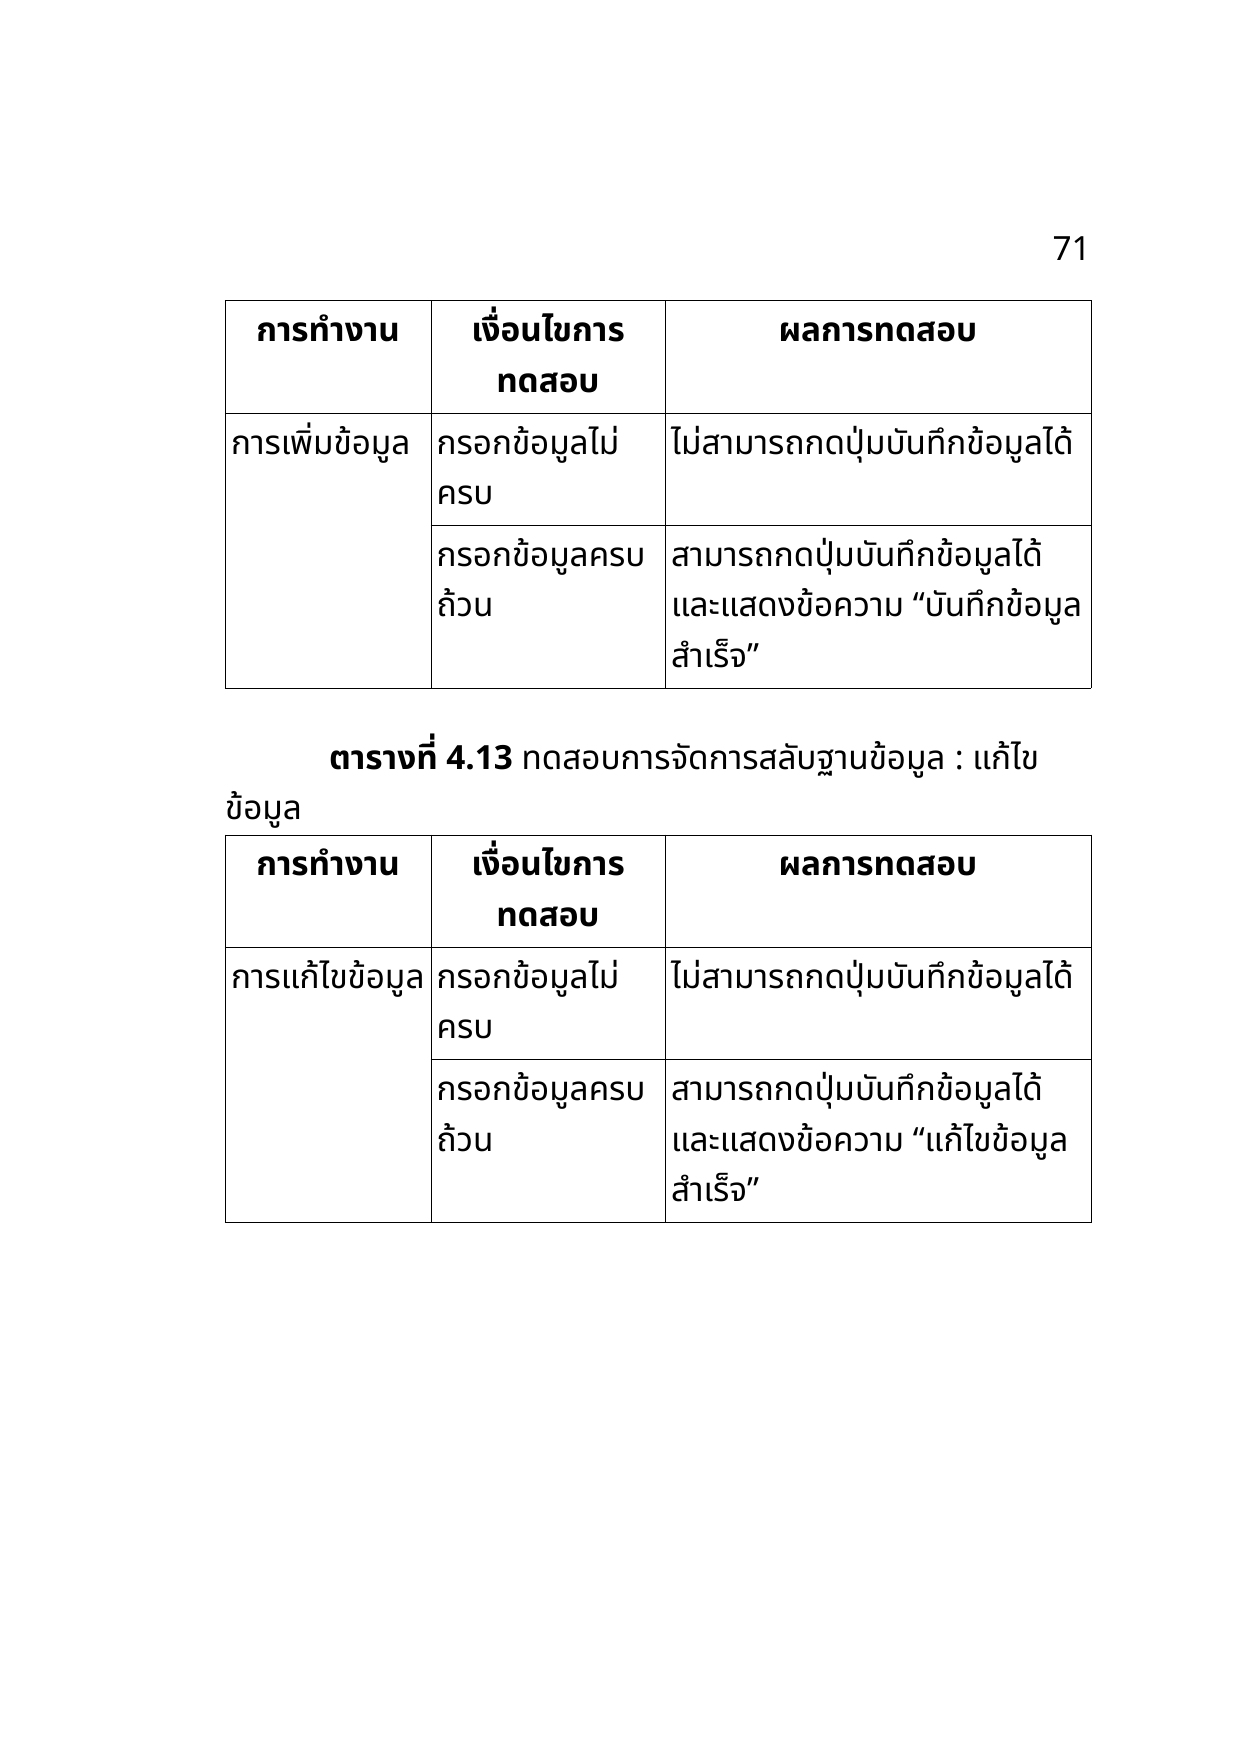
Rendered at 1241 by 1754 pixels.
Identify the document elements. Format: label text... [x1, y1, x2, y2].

table_header การทำงาน [226, 836, 431, 947]
table_cell สามารถกดปุ่มบันทึกข้อมูลได้ และแสดงข้อความ “แก้ไขข้อมูลสำเร็จ” [666, 1060, 1091, 1222]
table_cell ไม่สามารถกดปุ่มบันทึกข้อมูลได้ [666, 414, 1091, 525]
table_cell กรอกข้อมูลไม่ครบ [432, 414, 665, 525]
table_cell ไม่สามารถกดปุ่มบันทึกข้อมูลได้ [666, 948, 1091, 1059]
table_header เงื่อนไขการทดสอบ [432, 301, 665, 413]
table_cell สามารถกดปุ่มบันทึกข้อมูลได้ และแสดงข้อความ “บันทึกข้อมูลสำเร็จ” [666, 526, 1091, 688]
table_cell กรอกข้อมูลครบถ้วน [432, 1060, 665, 1222]
table_cell การแก้ไขข้อมูล [226, 948, 431, 1222]
table_header การทำงาน [226, 301, 431, 413]
table_header ผลการทดสอบ [666, 301, 1091, 413]
text ตารางที่ 4.13 ทดสอบการจัดการสลับฐานข้อมูล : แก้ไขข้อมูล [225, 733, 1091, 834]
table_cell การเพิ่มข้อมูล [226, 414, 431, 688]
table_cell กรอกข้อมูลไม่ครบ [432, 948, 665, 1059]
table_cell กรอกข้อมูลครบถ้วน [432, 526, 665, 688]
table_header เงื่อนไขการทดสอบ [432, 836, 665, 947]
table_header ผลการทดสอบ [666, 836, 1091, 947]
